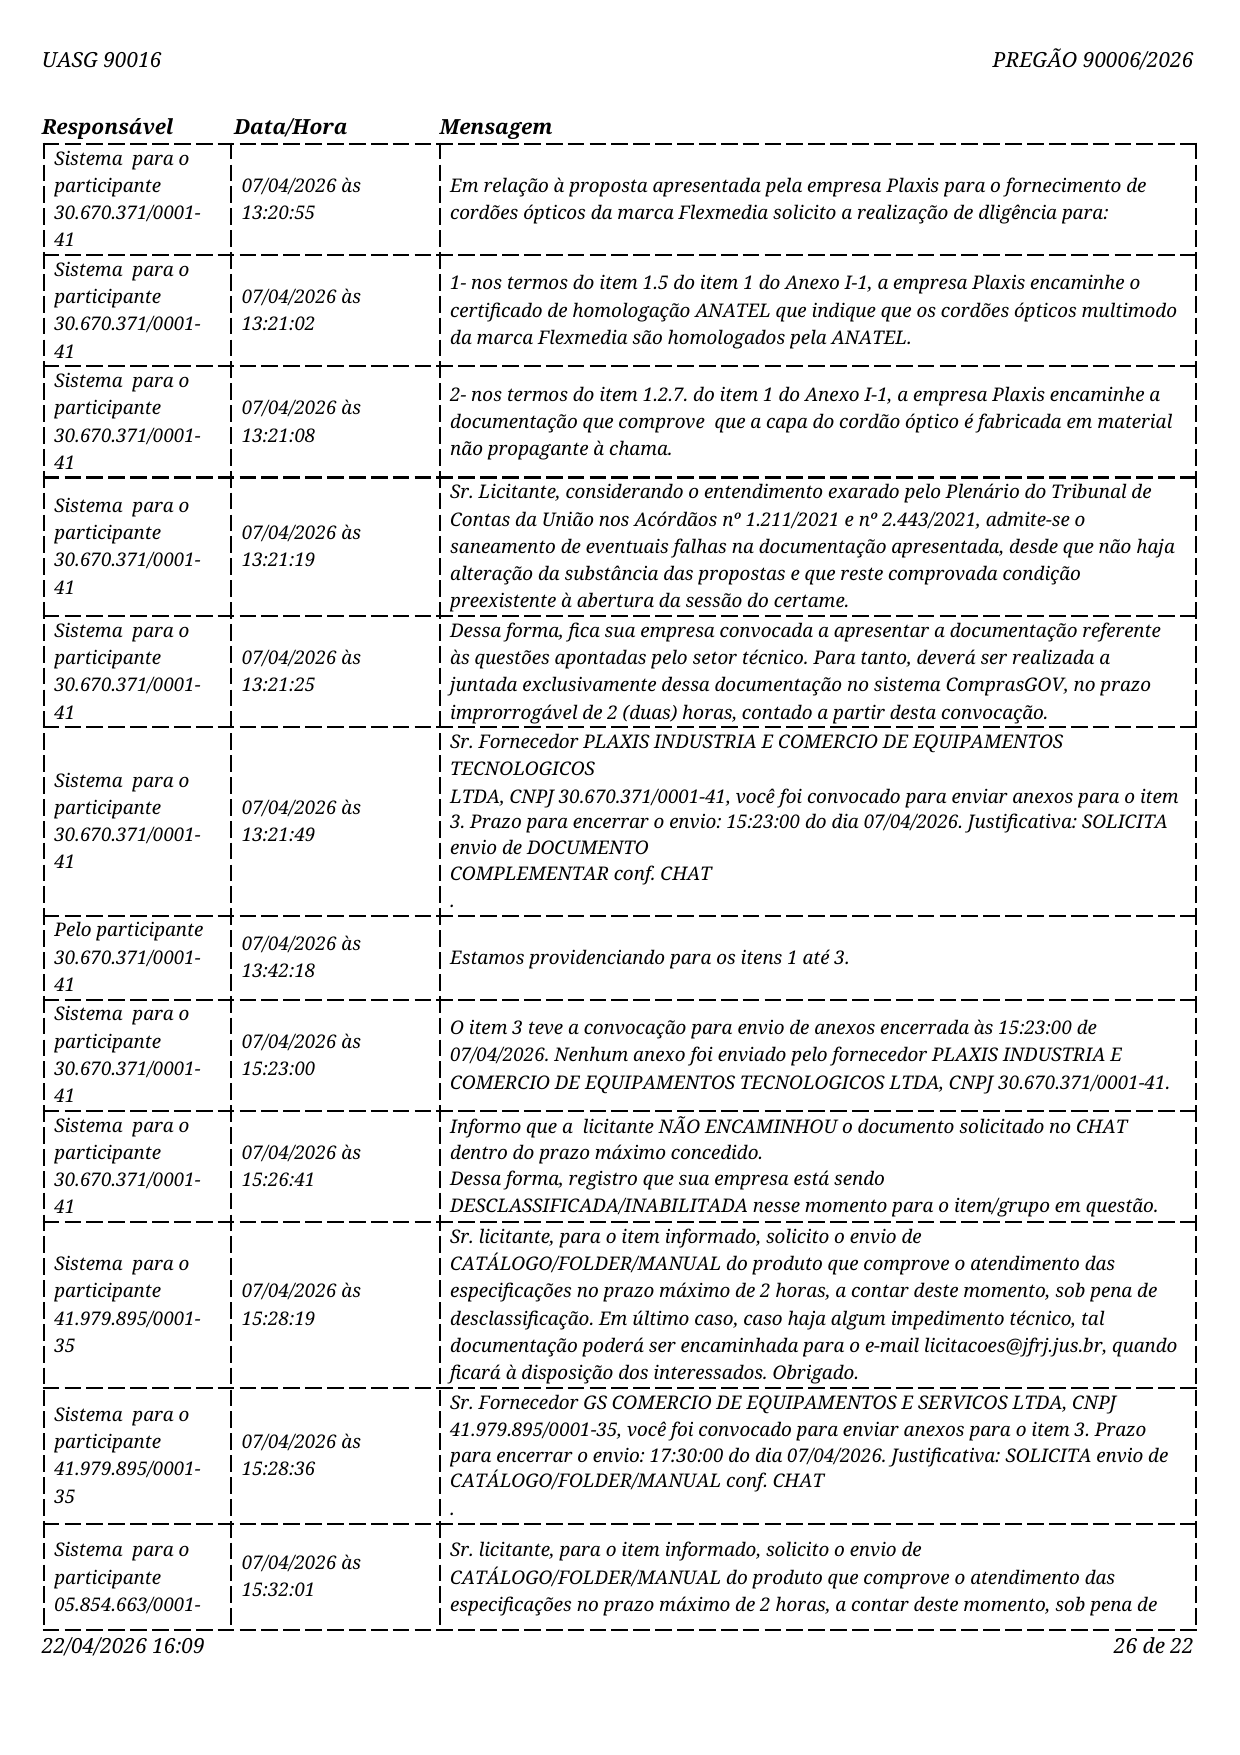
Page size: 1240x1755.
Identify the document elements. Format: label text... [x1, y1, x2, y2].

table_cell Sistema para o participante 30.670.371/0001-41 [44, 999, 231, 1110]
table_cell Sr. Fornecedor PLAXIS INDUSTRIA E COMERCIO DE EQUIPAMENTOS TECNOLOGICOS LTDA, CNPJ 30.670.371/0001-41, você foi convocado para enviar anexos para o item 3. Prazo para encerrar o envio: 15:23:00 do dia 07/04/2026. Justificativa: SOLICITA envio de DOCUMENTO COMPLEMENTAR conf. CHAT . [440, 726, 1196, 915]
table_cell 07/04/2026 às 13:21:25 [231, 615, 439, 726]
table_cell Informo que a licitante NÃO ENCAMINHOU o documento solicitado no CHAT dentro do prazo máximo concedido. Dessa forma, registro que sua empresa está sendo DESCLASSIFICADA/INABILITADA nesse momento para o item/grupo em questão. [440, 1110, 1196, 1221]
table_cell 07/04/2026 às 15:28:19 [231, 1221, 439, 1387]
table_cell Sr. licitante, para o item informado, solicito o envio de CATÁLOGO/FOLDER/MANUAL do produto que comprove o atendimento das especificações no prazo máximo de 2 horas, a contar deste momento, sob pena de [440, 1523, 1196, 1629]
table_cell 07/04/2026 às 15:26:41 [231, 1110, 439, 1221]
table_cell Sr. Fornecedor GS COMERCIO DE EQUIPAMENTOS E SERVICOS LTDA, CNPJ 41.979.895/0001-35, você foi convocado para enviar anexos para o item 3. Prazo para encerrar o envio: 17:30:00 do dia 07/04/2026. Justificativa: SOLICITA envio de CATÁLOGO/FOLDER/MANUAL conf. CHAT . [440, 1387, 1196, 1522]
table_cell Sr. licitante, para o item informado, solicito o envio de CATÁLOGO/FOLDER/MANUAL do produto que comprove o atendimento das especificações no prazo máximo de 2 horas, a contar deste momento, sob pena de desclassificação. Em último caso, caso haja algum impedimento técnico, tal documentação poderá ser encaminhada para o e-mail licitacoes@jfrj.jus.br, quando ficará à disposição dos interessados. Obrigado. [440, 1221, 1196, 1387]
table_cell Pelo participante 30.670.371/0001-41 [44, 915, 231, 999]
table_cell 07/04/2026 às 13:21:19 [231, 476, 439, 615]
table_cell 1- nos termos do item 1.5 do item 1 do Anexo I-1, a empresa Plaxis encaminhe o certificado de homologação ANATEL que indique que os cordões ópticos multimodo da marca Flexmedia são homologados pela ANATEL. [440, 254, 1196, 365]
table_header Sistema para o participante 30.670.371/0001-41 [44, 143, 231, 254]
table_cell Dessa forma, fica sua empresa convocada a apresentar a documentação referente às questões apontadas pelo setor técnico. Para tanto, deverá ser realizada a juntada exclusivamente dessa documentação no sistema ComprasGOV, no prazo improrrogável de 2 (duas) horas, contado a partir desta convocação. [440, 615, 1196, 726]
table_cell 07/04/2026 às 15:28:36 [231, 1387, 439, 1522]
table_cell Sistema para o participante 30.670.371/0001-41 [44, 254, 231, 365]
table_cell 07/04/2026 às 15:23:00 [231, 999, 439, 1110]
table_header 07/04/2026 às 13:20:55 [231, 143, 439, 254]
table_cell Sistema para o participante 30.670.371/0001-41 [44, 476, 231, 615]
table_cell 07/04/2026 às 13:21:49 [231, 726, 439, 915]
table_cell 07/04/2026 às 15:32:01 [231, 1523, 439, 1629]
table_cell 07/04/2026 às 13:21:08 [231, 365, 439, 476]
table_cell Sistema para o participante 41.979.895/0001-35 [44, 1387, 231, 1522]
table_cell Sistema para o participante 05.854.663/0001- [44, 1523, 231, 1629]
table_cell 2- nos termos do item 1.2.7. do item 1 do Anexo I-1, a empresa Plaxis encaminhe a documentação que comprove que a capa do cordão óptico é fabricada em material não propagante à chama. [440, 365, 1196, 476]
table_cell Sistema para o participante 30.670.371/0001-41 [44, 615, 231, 726]
table_cell Sistema para o participante 41.979.895/0001-35 [44, 1221, 231, 1387]
text Responsável Data/Hora Mensagem [42, 112, 1196, 140]
table_cell Estamos providenciando para os itens 1 até 3. [440, 915, 1196, 999]
table_cell 07/04/2026 às 13:21:02 [231, 254, 439, 365]
table_cell Sr. Licitante, considerando o entendimento exarado pelo Plenário do Tribunal de Contas da União nos Acórdãos nº 1.211/2021 e nº 2.443/2021, admite-se o saneamento de eventuais falhas na documentação apresentada, desde que não haja alteração da substância das propostas e que reste comprovada condição preexistente à abertura da sessão do certame. [440, 476, 1196, 615]
table_cell 07/04/2026 às 13:42:18 [231, 915, 439, 999]
table_cell Sistema para o participante 30.670.371/0001-41 [44, 726, 231, 915]
table_cell Sistema para o participante 30.670.371/0001-41 [44, 1110, 231, 1221]
table_cell Sistema para o participante 30.670.371/0001-41 [44, 365, 231, 476]
table_cell O item 3 teve a convocação para envio de anexos encerrada às 15:23:00 de 07/04/2026. Nenhum anexo foi enviado pelo fornecedor PLAXIS INDUSTRIA E COMERCIO DE EQUIPAMENTOS TECNOLOGICOS LTDA, CNPJ 30.670.371/0001-41. [440, 999, 1196, 1110]
table_header Em relação à proposta apresentada pela empresa Plaxis para o fornecimento de cordões ópticos da marca Flexmedia solicito a realização de dligência para: [440, 143, 1196, 254]
